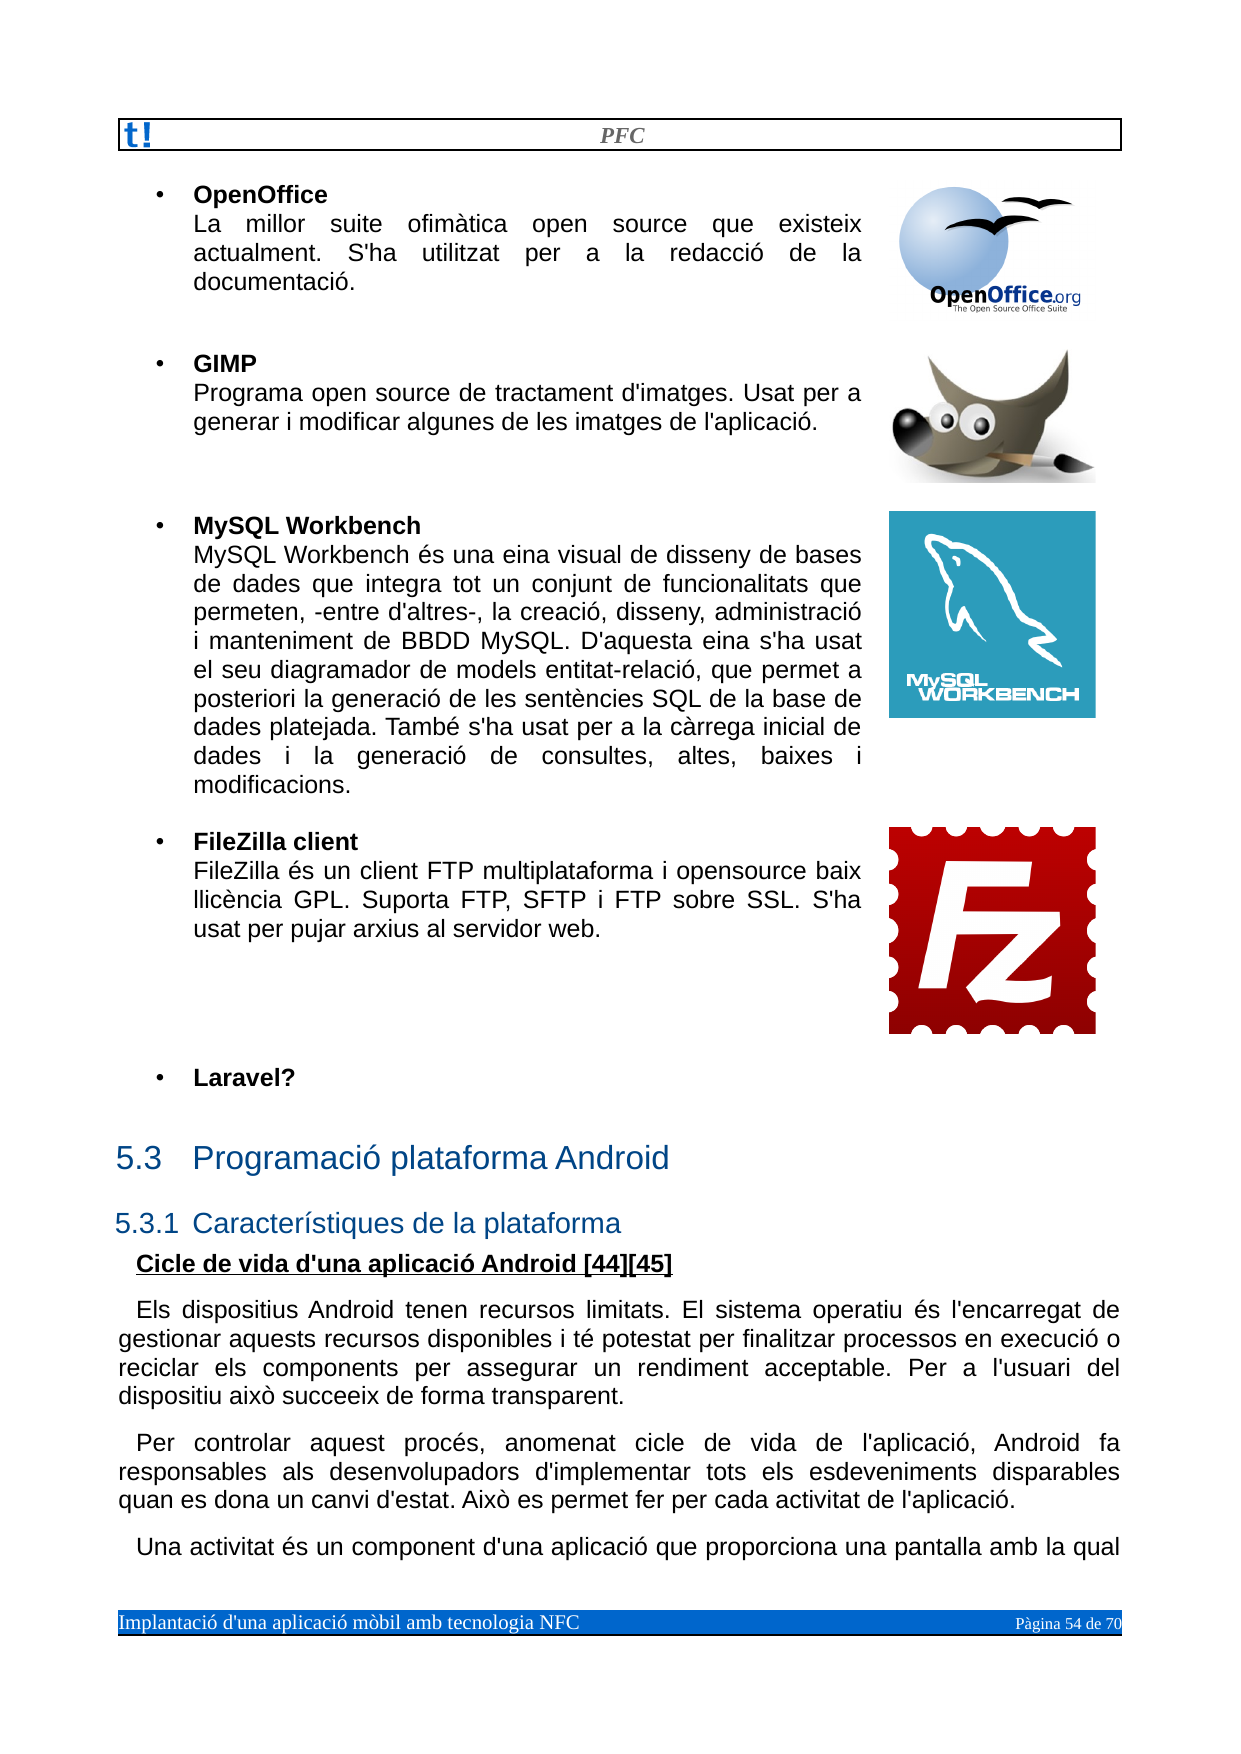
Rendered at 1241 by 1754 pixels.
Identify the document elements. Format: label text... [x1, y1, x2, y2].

table_cell Laravel? [118, 1063, 863, 1092]
picture [889, 349, 1096, 483]
table_cell [863, 511, 1122, 827]
subtitle Característiques de la plataforma [106, 1206, 1122, 1240]
table_cell FileZilla client FileZilla és un client FTP multiplataforma i opensource baix llicència GPL. Suporta FTP, SFTP i FTP sobre SSL. S'ha usat per pujar arxius al servidor web. [118, 827, 863, 1063]
table_cell [863, 349, 1122, 511]
text Per controlar aquest procés, anomenat cicle de vida de l'aplicació, Android fa responsables als desenvolupadors d'implementar tots els esdeveniments disparables quan es dona un canvi d'estat. Això es permet fer per cada activitat de l'aplicació. [118, 1428, 1122, 1514]
table_cell OpenOffice La millor suite ofimàtica open source que existeix actualment. S'ha utilitzat per a la redacció de la documentació. [118, 181, 863, 349]
table_cell [863, 827, 1122, 1063]
picture [123, 121, 151, 148]
table_cell MySQL Workbench MySQL Workbench és una eina visual de disseny de bases de dades que integra tot un conjunt de funcionalitats que permeten, -entre d'altres-, la creació, disseny, administració i manteniment de BBDD MySQL. D'aquesta eina s'ha usat el seu diagramador de models entitat-relació, que permet a posteriori la generació de les sentències SQL de la base de dades platejada. També s'ha usat per a la càrrega inicial de dades i la generació de consultes, altes, baixes i modificacions. [118, 511, 863, 827]
picture [889, 511, 1096, 718]
table_cell GIMP Programa open source de tractament d'imatges. Usat per a generar i modificar algunes de les imatges de l'aplicació. [118, 349, 863, 511]
text Els dispositius Android tenen recursos limitats. El sistema operatiu és l'encarregat de gestionar aquests recursos disponibles i té potestat per finalitzar processos en execució o reciclar els components per assegurar un rendiment acceptable. Per a l'usuari del dispositiu això succeeix de forma transparent. [118, 1295, 1122, 1410]
picture [889, 827, 1096, 1034]
text Cicle de vida d'una aplicació Android [44][45] [118, 1248, 1122, 1277]
subtitle Programació plataforma Android [106, 1138, 1122, 1176]
table_cell [863, 1063, 1122, 1092]
text Una activitat és un component d'una aplicació que proporciona una pantalla amb la qual [118, 1532, 1122, 1560]
picture [889, 180, 1096, 321]
table_cell [863, 181, 1122, 349]
